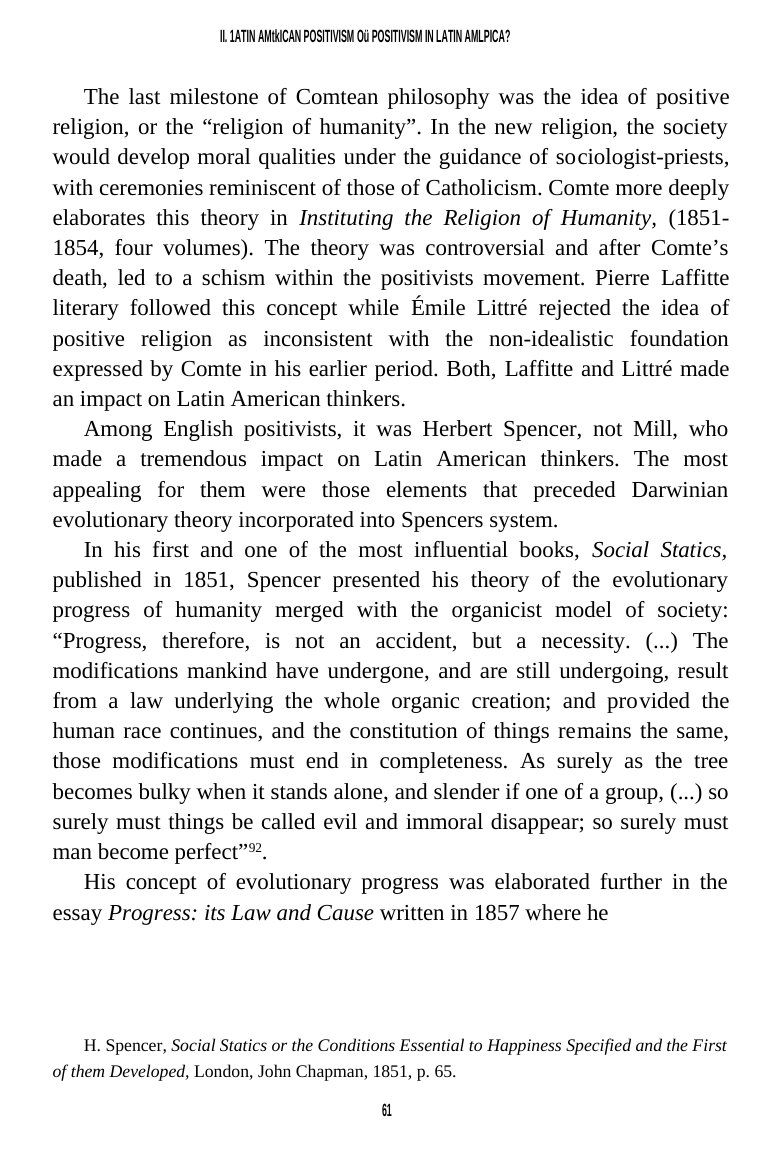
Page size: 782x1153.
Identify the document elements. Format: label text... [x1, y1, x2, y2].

text H. Spencer, Social Statics or the Conditions Essential to Happiness Specified and the First of them Developed, London, John Chapman, 1851, p. 65. [52, 1035, 729, 1081]
text II. 1ATIN AMtkICAN POSITIVISM Oü POSITIVISM IN LATIN AMLPICA? [220, 26, 559, 46]
text 61 [382, 1100, 400, 1120]
text His concept of evolutionary progress was elaborated further in the essay Progress: its Law and Cause written in 1857 where he [52, 868, 729, 925]
text Among English positivists, it was Herbert Spencer, not Mill, who made a tremendous impact on Latin American thinkers. The most appealing for them were those elements that preceded Darwinian evolutionary theory incorporated into Spencers system. [52, 415, 729, 532]
text In his first and one of the most influential books, Social Statics, published in 1851, Spencer presented his theory of the evolutionary progress of humanity merged with the organicist model of society: “Progress, therefore, is not an accident, but a necessity. (...) The modifications mankind have undergone, and are still undergoing, result from a law underlying the whole organic creation; and pro­vided the human race continues, and the constitution of things re­mains the same, those modifications must end in completeness. As surely as the tree becomes bulky when it stands alone, and slender if one of a group, (...) so surely must things be called evil and immoral disappear; so surely must man become perfect”92. [52, 536, 729, 864]
text The last milestone of Comtean philosophy was the idea of posi­tive religion, or the “religion of humanity”. In the new religion, the society would develop moral qualities under the guidance of so­ciologist-priests, with ceremonies reminiscent of those of Catholi­cism. Comte more deeply elaborates this theory in Instituting the Religion of Humanity, (1851-1854, four volumes). The theory was controversial and after Comte’s death, led to a schism within the positivists movement. Pierre Laffitte literary followed this concept while Émile Littré rejected the idea of positive religion as inconsis­tent with the non-idealistic foundation expressed by Comte in his earlier period. Both, Laffitte and Littré made an impact on Latin American thinkers. [52, 83, 729, 411]
